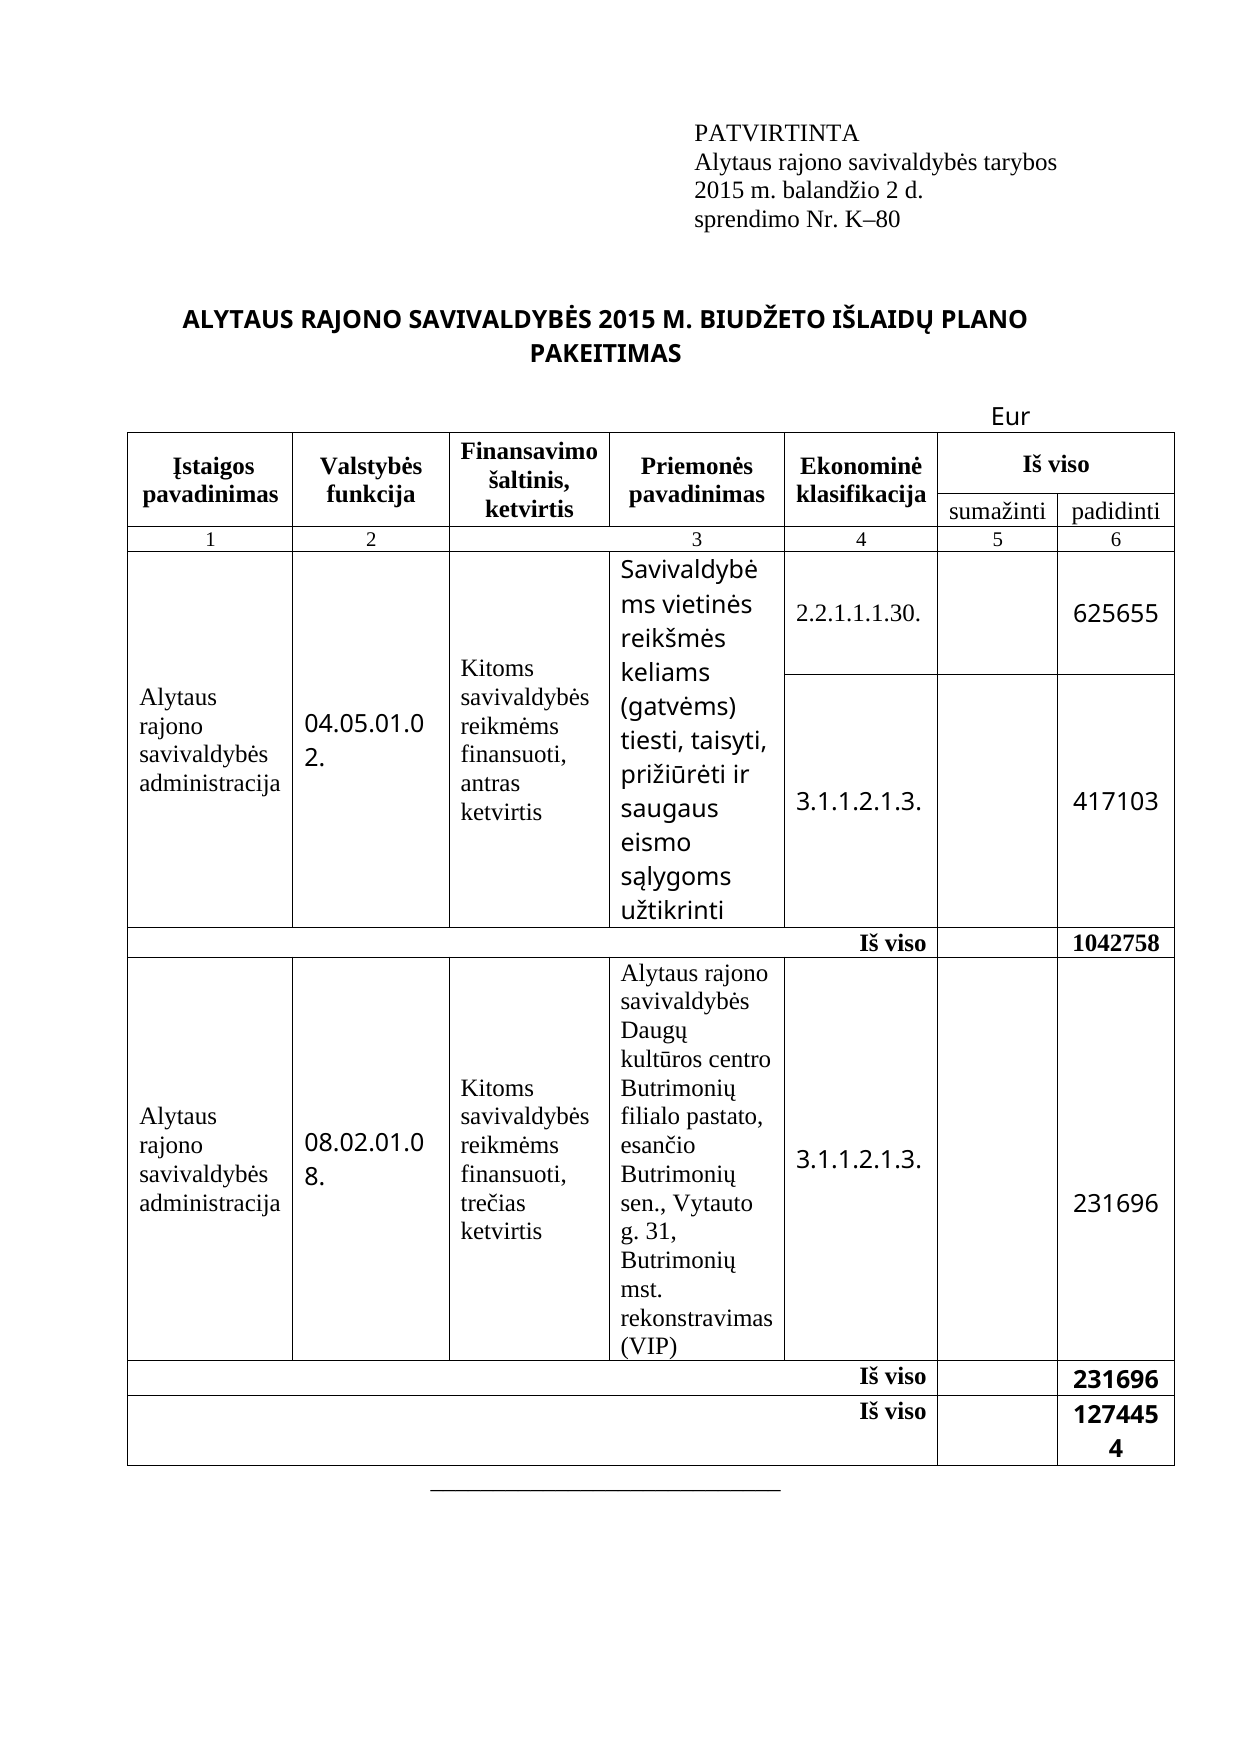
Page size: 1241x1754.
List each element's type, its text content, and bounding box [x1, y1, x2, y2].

table_cell 3 [609, 527, 784, 551]
table_cell 1274454 [1058, 1396, 1174, 1464]
text PATVIRTINTA [603, 118, 1092, 147]
table_cell 5 [938, 527, 1057, 551]
table_cell [938, 958, 1057, 1044]
table_cell 4 [785, 527, 937, 551]
table_cell [938, 928, 1057, 957]
text ALYTAUS RAJONO SAVIVALDYBĖS 2015 M. BIUDŽETO IŠLAIDŲ PLANO PAKEITIMAS [118, 301, 1092, 369]
table_cell Alytaus rajono savivaldybės administracija [128, 552, 292, 927]
table_cell 231696 [1058, 1361, 1174, 1395]
table_cell 1042758 [1058, 928, 1174, 957]
text sprendimo Nr. K–80 [118, 204, 1092, 233]
table_cell Kitoms savivaldybės reikmėms finansuoti, antras ketvirtis [450, 552, 609, 927]
table_cell [938, 552, 1057, 674]
table_cell Iš viso [128, 928, 937, 957]
table_header Priemonės pavadinimas [610, 433, 784, 526]
table_cell Alytaus rajono savivaldybės Daugų kultūros centro Butrimonių filialo pastato, esančio Butrimonių sen., Vytauto g. 31, Butrimonių mst. rekonstravimas (VIP) [610, 958, 784, 1360]
table_cell Alytaus rajono savivaldybės administracija [128, 958, 292, 1360]
table_cell 2 [293, 527, 449, 551]
table_cell Savivaldybėms vietinės reikšmės keliams (gatvėms) tiesti, taisyti, prižiūrėti ir saugaus eismo sąlygoms užtikrinti [610, 552, 784, 927]
table_cell [450, 527, 609, 551]
table_header Finansavimo šaltinis, ketvirtis [450, 433, 609, 526]
table_cell Iš viso [128, 1361, 937, 1395]
table_cell [938, 1044, 1057, 1360]
table_header Iš viso [938, 433, 1174, 493]
table_cell [938, 1361, 1057, 1395]
table_header Įstaigos pavadinimas [128, 433, 292, 526]
table_cell 04.05.01.02. [293, 552, 449, 927]
text ____________________________ [118, 1466, 1092, 1494]
table_cell 3.1.1.2.1.3. [785, 958, 937, 1360]
table_cell 417103 [1058, 675, 1174, 927]
table_cell 2.2.1.1.1.30. [785, 552, 937, 674]
table_cell 08.02.01.08. [293, 958, 449, 1360]
table_header Ekonominė klasifikacija [785, 433, 937, 526]
table_cell 3.1.1.2.1.3. [785, 675, 937, 927]
table_cell 625655 [1058, 552, 1174, 674]
table_cell 1 [128, 527, 292, 551]
table_cell 6 [1058, 527, 1174, 551]
table_cell sumažinti [938, 494, 1057, 526]
table_cell [938, 675, 1057, 927]
text Eur [793, 398, 1092, 432]
table_cell [1058, 958, 1174, 1044]
text 2015 m. balandžio 2 d. [118, 176, 1092, 204]
table_header Valstybės funkcija [293, 433, 449, 526]
table_cell Iš viso [128, 1396, 937, 1464]
table_cell Kitoms savivaldybės reikmėms finansuoti, trečias ketvirtis [450, 958, 609, 1360]
table_cell 231696 [1058, 1044, 1174, 1360]
text Alytaus rajono savivaldybės tarybos [118, 147, 1092, 176]
table_cell [938, 1396, 1057, 1464]
table_cell padidinti [1058, 494, 1174, 526]
